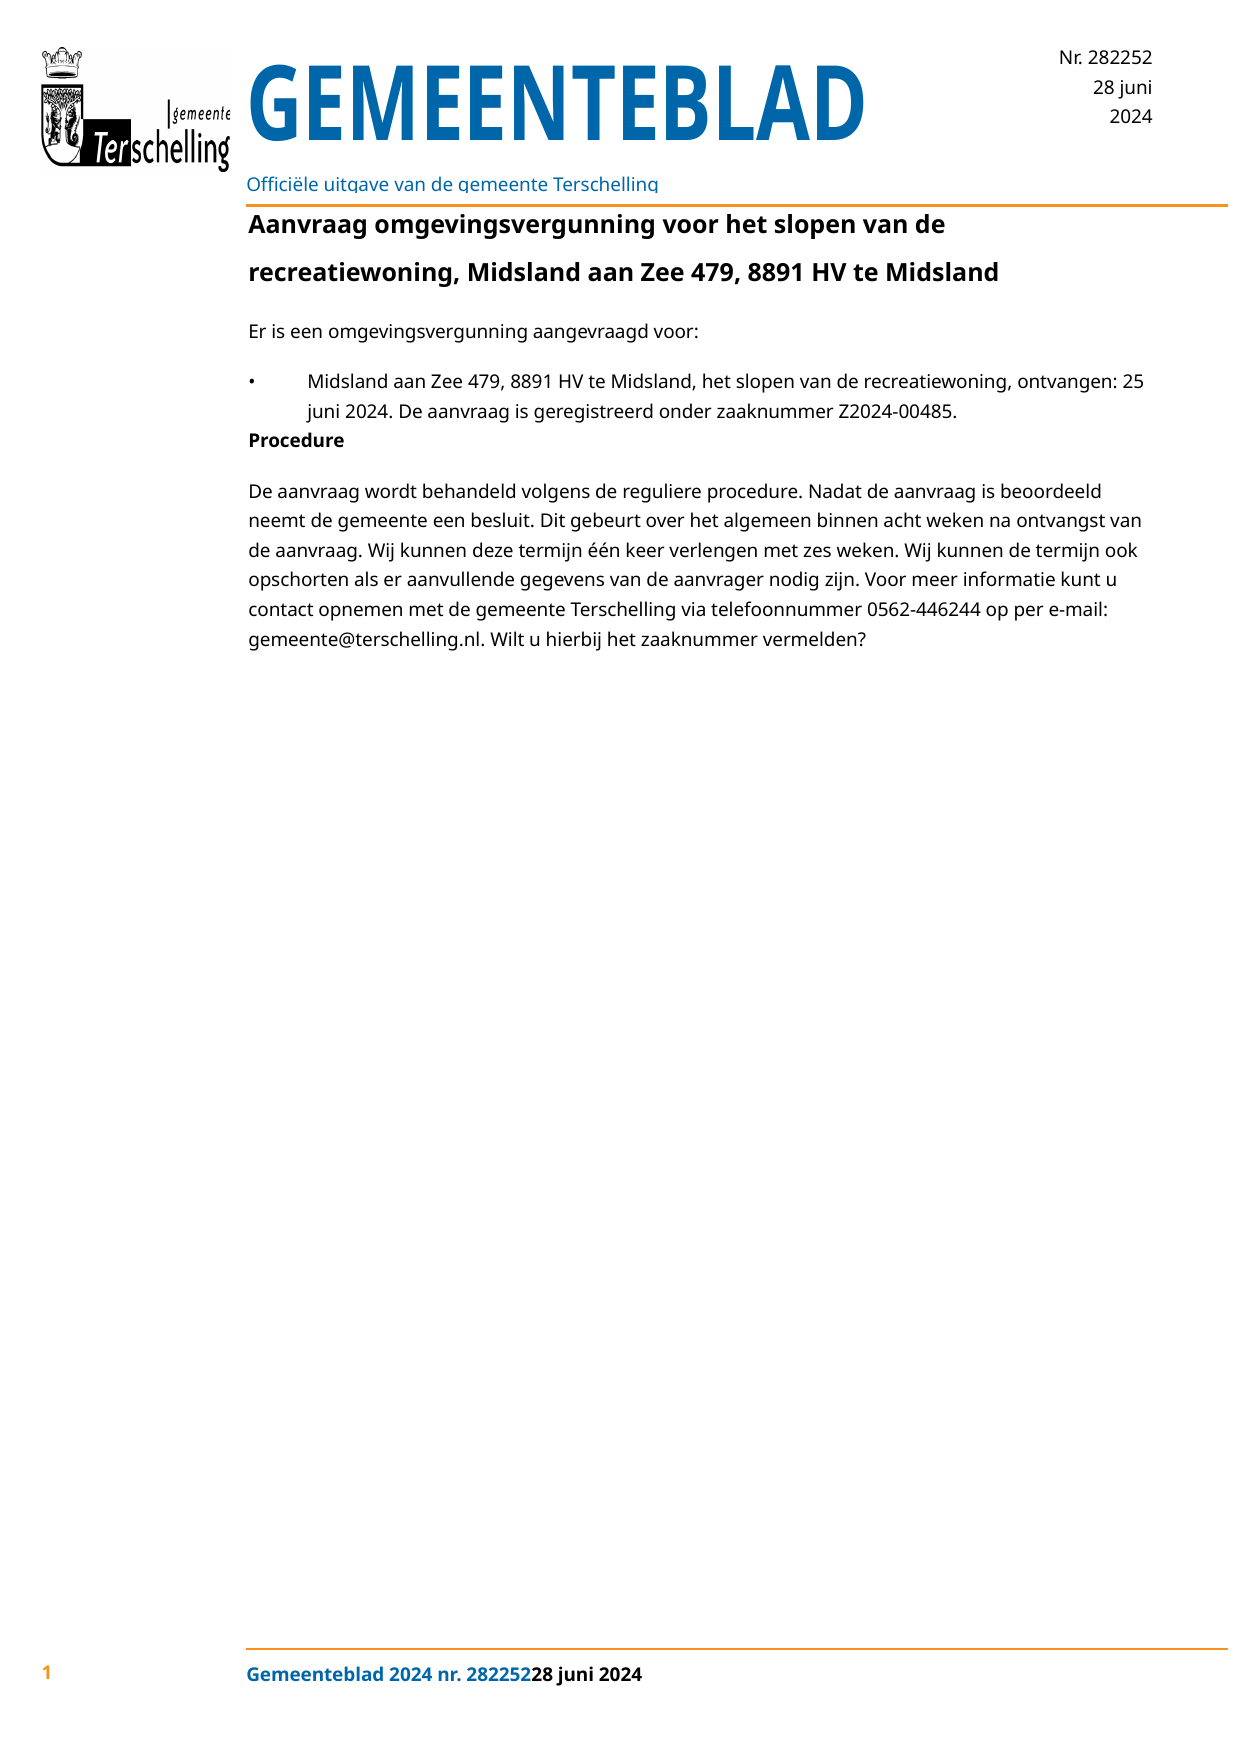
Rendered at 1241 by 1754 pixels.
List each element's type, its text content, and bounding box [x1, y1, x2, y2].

list Midsland aan Zee 479, 8891 HV te Midsland, het slopen van de recreatiewoning, ontvangen: 25 juni 2024. De aanvraag is geregistreerd onder zaaknummer Z2024-00485. [248, 368, 1152, 424]
text De aanvraag wordt behandeld volgens de reguliere procedure. Nadat de aanvraag is beoordeeld neemt de gemeente een besluit. Dit gebeurt over het algemeen binnen acht weken na ontvangst van de aanvraag. Wij kunnen deze termijn één keer verlengen met zes weken. Wij kunnen de termijn ook opschorten als er aanvullende gegevens van de aanvrager nodig zijn. Voor meer informatie kunt u contact opnemen met de gemeente Terschelling via telefoonnummer 0562-446244 op per e-mail: gemeente@terschelling.nl. Wilt u hierbij het zaaknummer vermelden? [248, 478, 1152, 652]
text Procedure [248, 427, 1152, 453]
picture [41, 47, 231, 172]
text Aanvraag omgevingsvergunning voor het slopen van de recreatiewoning, Midsland aan Zee 479, 8891 HV te Midsland [248, 207, 1152, 288]
text Er is een omgevingsvergunning aangevraagd voor: [248, 318, 1152, 344]
